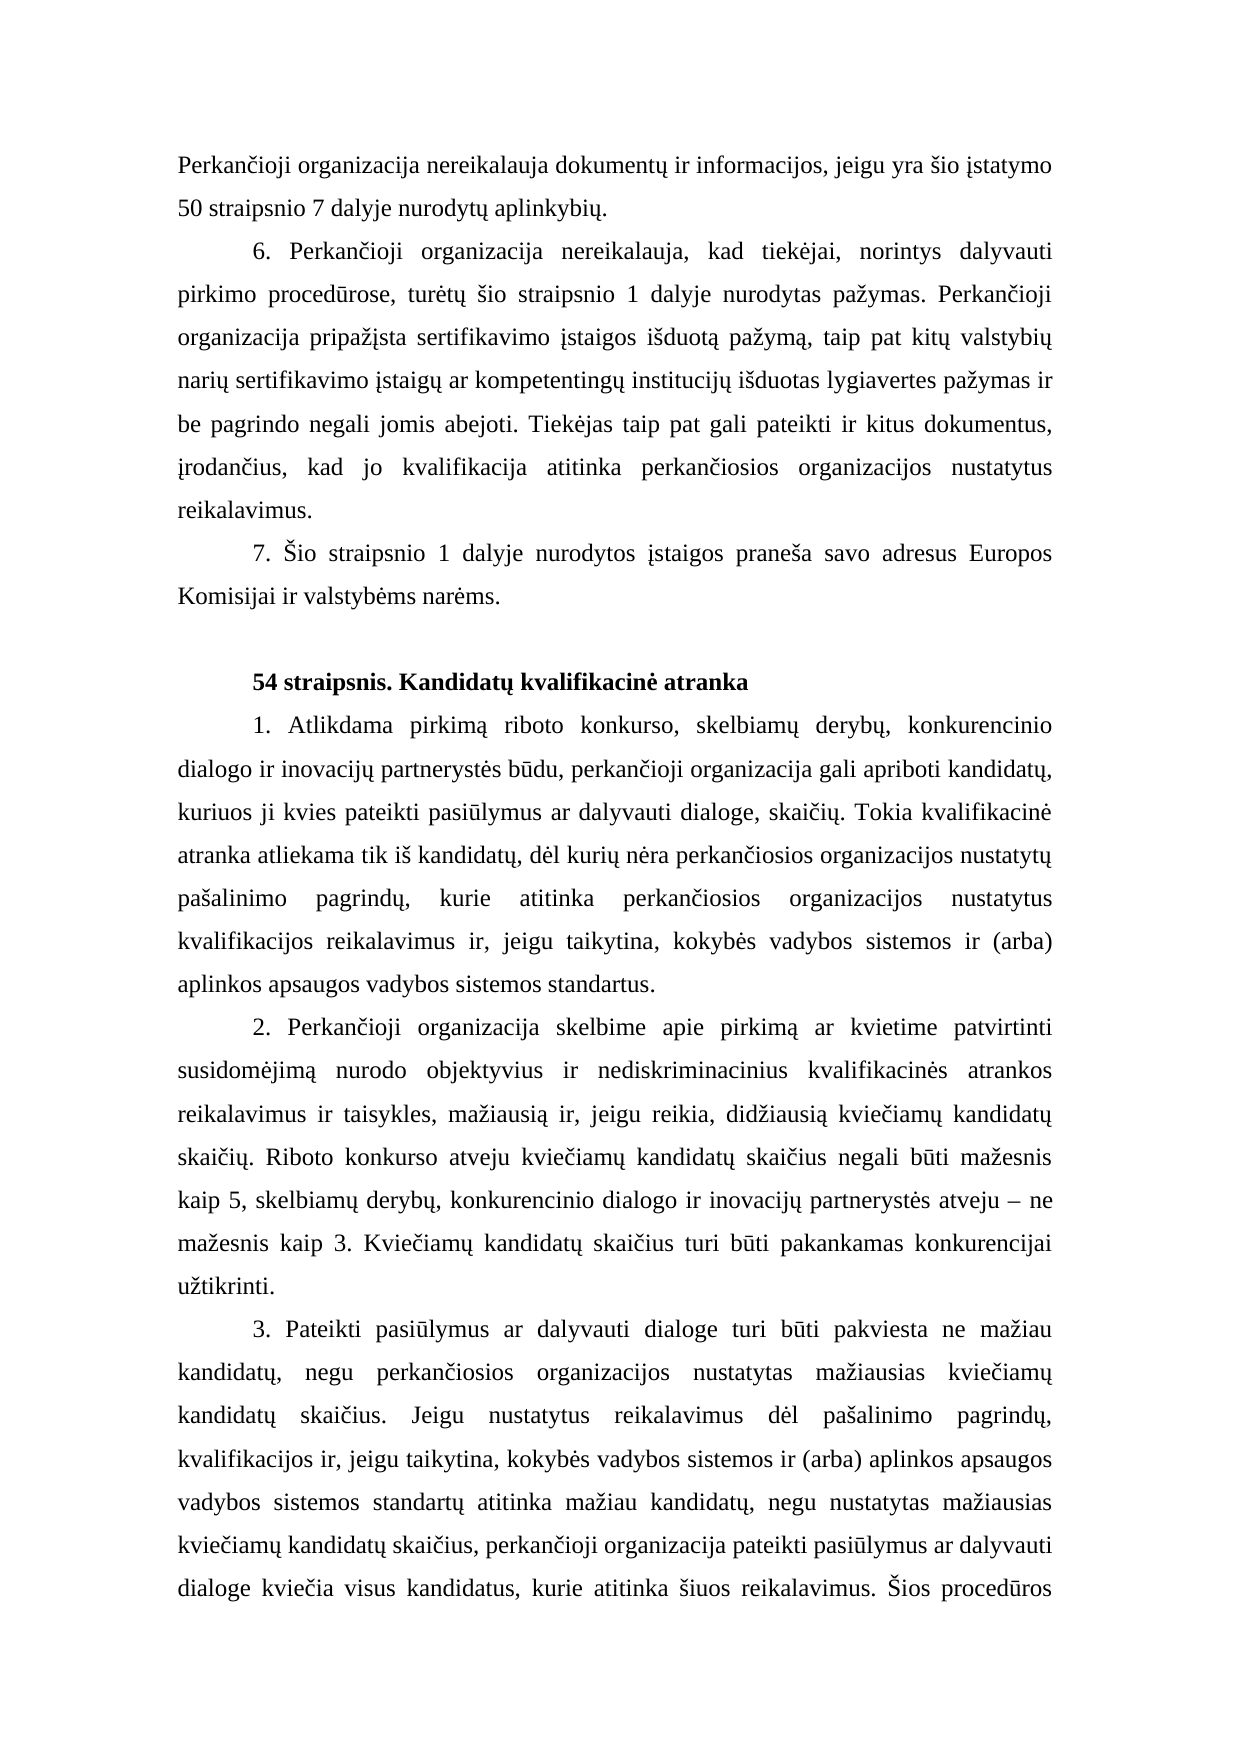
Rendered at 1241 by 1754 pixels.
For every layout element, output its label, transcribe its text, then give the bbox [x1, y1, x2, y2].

text 54 straipsnis. Kandidatų kvalifikacinė atranka [177, 667, 1053, 696]
text Perkančioji organizacija nereikalauja dokumentų ir informacijos, jeigu yra šio įstatymo 50 straipsnio 7 dalyje nurodytų aplinkybių. [177, 150, 1053, 222]
text 1. Atlikdama pirkimą riboto konkurso, skelbiamų derybų, konkurencinio dialogo ir inovacijų partnerystės būdu, perkančioji organizacija gali apriboti kandidatų, kuriuos ji kvies pateikti pasiūlymus ar dalyvauti dialoge, skaičių. Tokia kvalifikacinė atranka atliekama tik iš kandidatų, dėl kurių nėra perkančiosios organizacijos nustatytų pašalinimo pagrindų, kurie atitinka perkančiosios organizacijos nustatytus kvalifikacijos reikalavimus ir, jeigu taikytina, kokybės vadybos sistemos ir (arba) aplinkos apsaugos vadybos sistemos standartus. [177, 711, 1053, 998]
text 7. Šio straipsnio 1 dalyje nurodytos įstaigos praneša savo adresus Europos Komisijai ir valstybėms narėms. [177, 538, 1053, 610]
text 3. Pateikti pasiūlymus ar dalyvauti dialoge turi būti pakviesta ne mažiau kandidatų, negu perkančiosios organizacijos nustatytas mažiausias kviečiamų kandidatų skaičius. Jeigu nustatytus reikalavimus dėl pašalinimo pagrindų, kvalifikacijos ir, jeigu taikytina, kokybės vadybos sistemos ir (arba) aplinkos apsaugos vadybos sistemos standartų atitinka mažiau kandidatų, negu nustatytas mažiausias kviečiamų kandidatų skaičius, perkančioji organizacija pateikti pasiūlymus ar dalyvauti dialoge kviečia visus kandidatus, kurie atitinka šiuos reikalavimus. Šios procedūros [177, 1314, 1053, 1602]
text 6. Perkančioji organizacija nereikalauja, kad tiekėjai, norintys dalyvauti pirkimo procedūrose, turėtų šio straipsnio 1 dalyje nurodytas pažymas. Perkančioji organizacija pripažįsta sertifikavimo įstaigos išduotą pažymą, taip pat kitų valstybių narių sertifikavimo įstaigų ar kompetentingų institucijų išduotas lygiavertes pažymas ir be pagrindo negali jomis abejoti. Tiekėjas taip pat gali pateikti ir kitus dokumentus, įrodančius, kad jo kvalifikacija atitinka perkančiosios organizacijos nustatytus reikalavimus. [177, 236, 1053, 524]
text 2. Perkančioji organizacija skelbime apie pirkimą ar kvietime patvirtinti susidomėjimą nurodo objektyvius ir nediskriminacinius kvalifikacinės atrankos reikalavimus ir taisykles, mažiausią ir, jeigu reikia, didžiausią kviečiamų kandidatų skaičių. Riboto konkurso atveju kviečiamų kandidatų skaičius negali būti mažesnis kaip 5, skelbiamų derybų, konkurencinio dialogo ir inovacijų partnerystės atveju – ne mažesnis kaip 3. Kviečiamų kandidatų skaičius turi būti pakankamas konkurencijai užtikrinti. [177, 1012, 1053, 1300]
